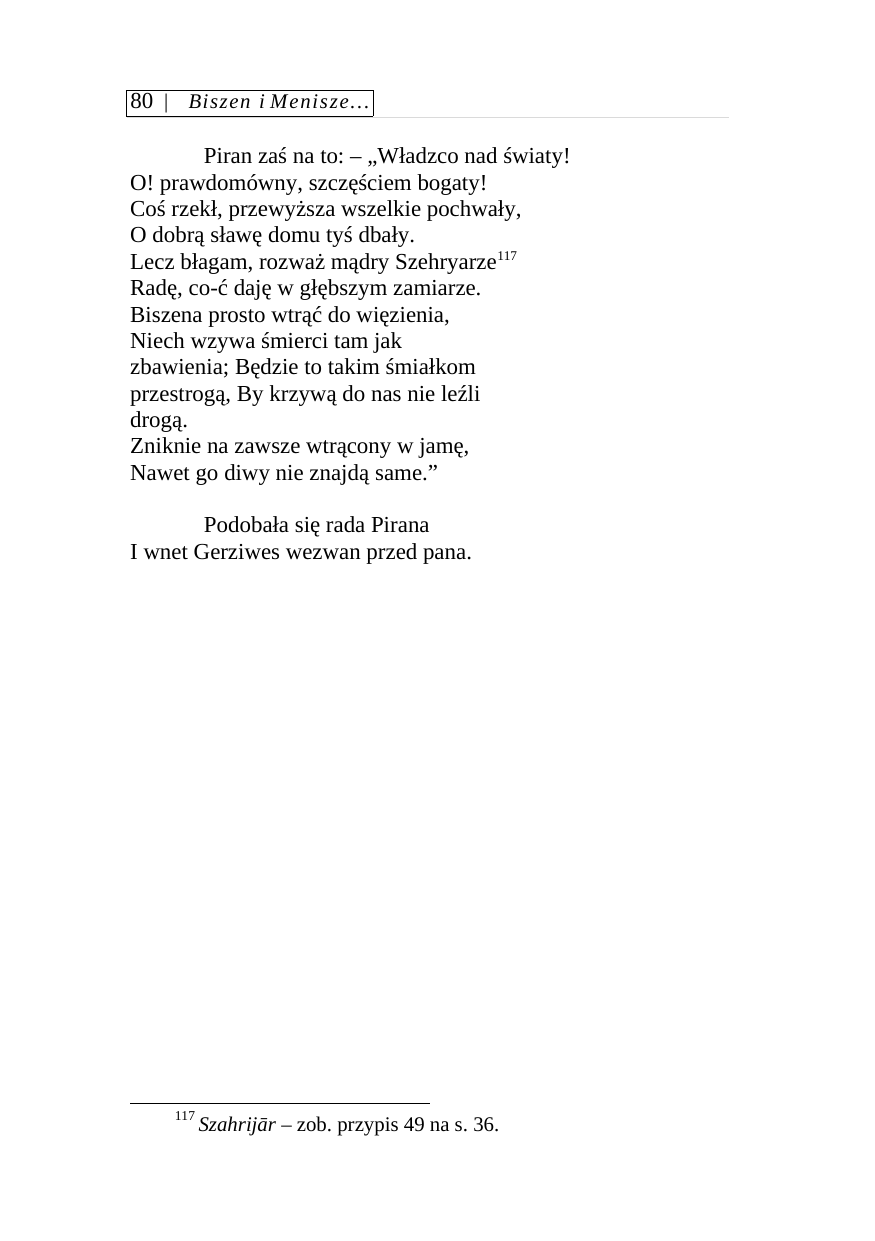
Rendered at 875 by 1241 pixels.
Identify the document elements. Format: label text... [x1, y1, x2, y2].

text Piran zaś na to: – „Władzco nad światy! [204, 142, 757, 169]
text Zniknie na zawsze wtrącony w jamę, Nawet go diwy nie znajdą same.” [130, 432, 471, 485]
text Lecz błagam, rozważ mądry Szehryarze117 Radę, co-ć daję w głębszym zamiarze. [130, 248, 523, 301]
text 117 Szahrijār – zob. przypis 49 na s. 36. [174, 1102, 757, 1136]
text Biszena prosto wtrąć do więzienia, Niech wzywa śmierci tam jak zbawienia; Będzie to takim śmiałkom przestrogą, By krzywą do nas nie leźli drogą. [130, 301, 507, 432]
text O! prawdomówny, szczęściem bogaty! Coś rzekł, przewyższa wszelkie pochwały, O dobrą sławę domu tyś dbały. [130, 169, 522, 248]
text I wnet Gerziwes wezwan przed pana. [130, 538, 757, 564]
text Podobała się rada Pirana [204, 511, 757, 538]
